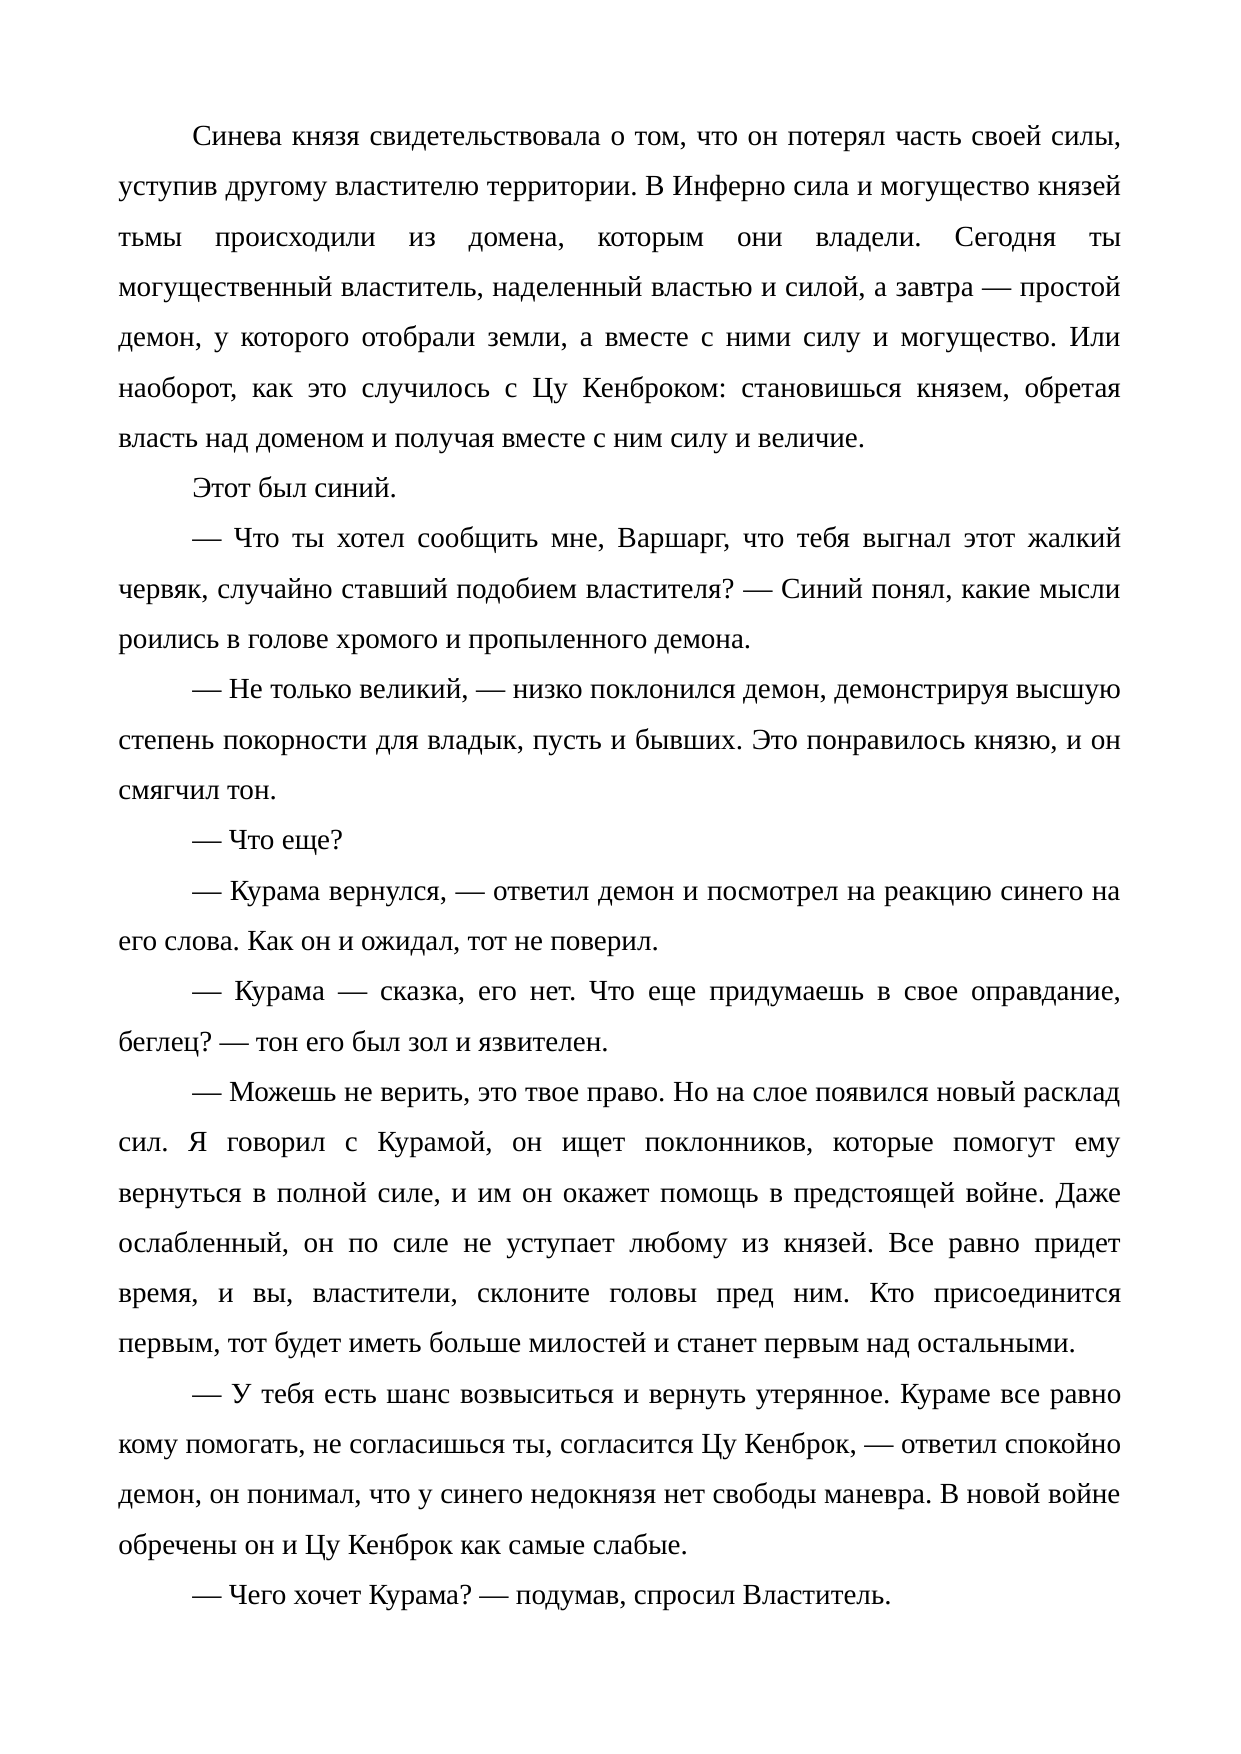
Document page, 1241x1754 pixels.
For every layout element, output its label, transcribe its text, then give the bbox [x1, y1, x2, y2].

text — Можешь не верить, это твое право. Но на слое появился новый расклад сил. Я говорил с Курамой, он ищет поклонников, которые помогут ему вернуться в полной силе, и им он окажет помощь в предстоящей войне. Даже ослабленный, он по силе не уступает любому из князей. Все равно придет время, и вы, властители, склоните головы пред ним. Кто присоединится первым, тот будет иметь больше милостей и станет первым над остальными. [118, 1074, 1122, 1359]
text — Чего хочет Курама? — подумав, спросил Властитель. [118, 1577, 1122, 1611]
text — Что ты хотел сообщить мне, Варшарг, что тебя выгнал этот жалкий червяк, случайно ставший подобием властителя? — Синий понял, какие мысли роились в голове хромого и пропыленного демона. [118, 521, 1122, 655]
text Этот был синий. [118, 470, 1122, 504]
text — Что еще? [118, 822, 1122, 856]
text — У тебя есть шанс возвыситься и вернуть утерянное. Кураме все равно кому помогать, не согласишься ты, согласится Цу Кенброк, — ответил спокойно демон, он понимал, что у синего недокнязя нет свободы маневра. В новой войне обречены он и Цу Кенброк как самые слабые. [118, 1376, 1122, 1560]
text Синева князя свидетельствовала о том, что он потерял часть своей силы, уступив другому властителю территории. В Инферно сила и могущество князей тьмы происходили из домена, которым они владели. Сегодня ты могущественный властитель, наделенный властью и силой, а завтра — простой демон, у которого отобрали земли, а вместе с ними силу и могущество. Или наоборот, как это случилось с Цу Кенброком: становишься князем, обретая власть над доменом и получая вместе с ним силу и величие. [118, 118, 1122, 453]
text — Не только великий, — низко поклонился демон, демонстрируя высшую степень покорности для владык, пусть и бывших. Это понравилось князю, и он смягчил тон. [118, 672, 1122, 806]
text — Курама вернулся, — ответил демон и посмотрел на реакцию синего на его слова. Как он и ожидал, тот не поверил. [118, 873, 1122, 957]
text — Курама — сказка, его нет. Что еще придумаешь в свое оправдание, беглец? — тон его был зол и язвителен. [118, 973, 1122, 1057]
